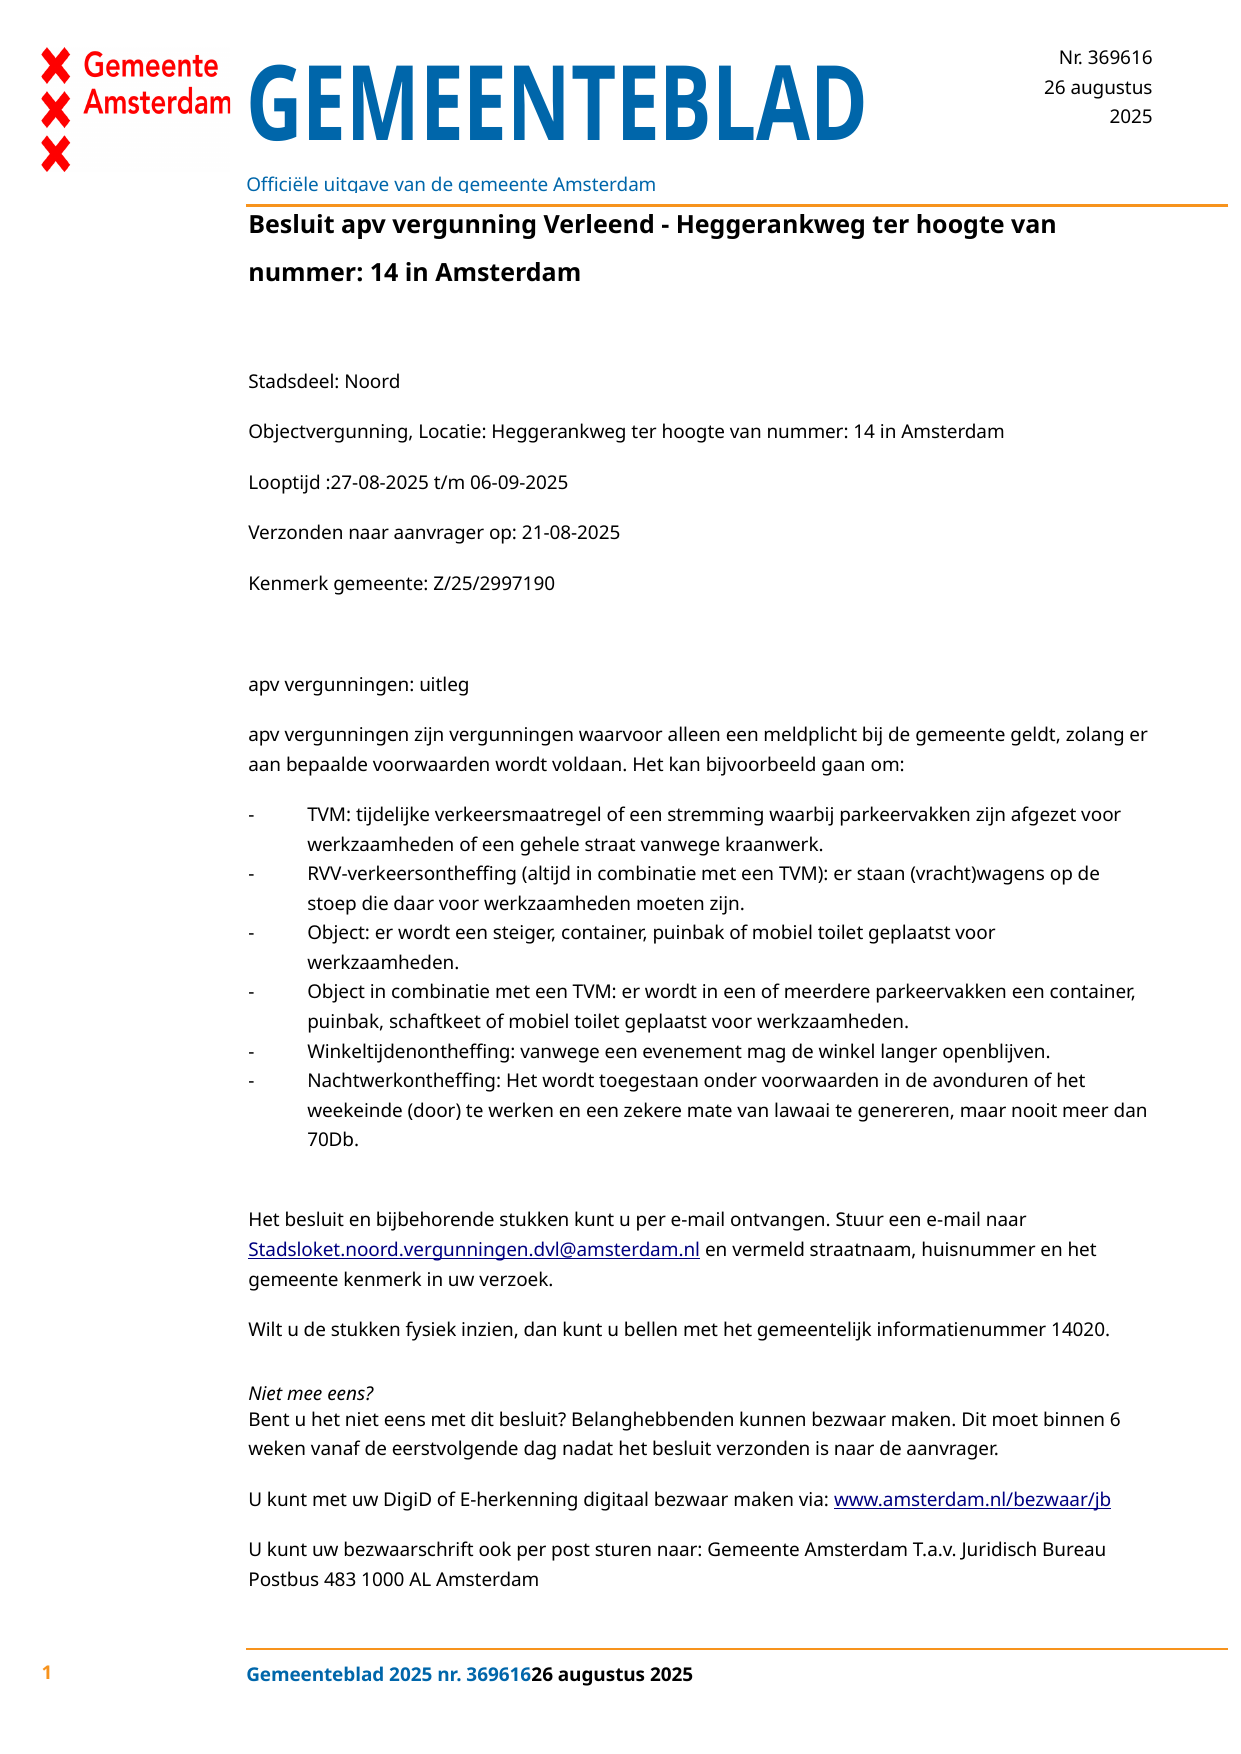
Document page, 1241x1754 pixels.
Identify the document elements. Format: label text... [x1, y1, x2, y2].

text Looptijd :27-08-2025 t/m 06-09-2025 [248, 469, 1152, 495]
text apv vergunningen zijn vergunningen waarvoor alleen een meldplicht bij de gemeente geldt, zolang er aan bepaalde voorwaarden wordt voldaan. Het kan bijvoorbeeld gaan om: [248, 721, 1152, 777]
text U kunt met uw DigiD of E-herkenning digitaal bezwaar maken via: www.amsterdam.nl/bezwaar/jb [248, 1486, 1152, 1512]
text Wilt u de stukken fysiek inzien, dan kunt u bellen met het gemeentelijk informatienummer 14020. [248, 1316, 1152, 1342]
text apv vergunningen: uitleg [248, 671, 1152, 697]
text Bent u het niet eens met dit besluit? Belanghebbenden kunnen bezwaar maken. Dit moet binnen 6 weken vanaf de eerstvolgende dag nadat het besluit verzonden is naar de aanvrager. [248, 1406, 1152, 1461]
list Object: er wordt een steiger, container, puinbak of mobiel toilet geplaatst voor werkzaamheden. [248, 919, 1152, 975]
text Kenmerk gemeente: Z/25/2997190 [248, 570, 1152, 596]
list Nachtwerkontheffing: Het wordt toegestaan onder voorwaarden in de avonduren of het weekeinde (door) te werken en een zekere mate van lawaai te genereren, maar nooit meer dan 70Db. [248, 1067, 1152, 1152]
text Besluit apv vergunning Verleend - Heggerankweg ter hoogte van nummer: 14 in Amsterdam [248, 207, 1152, 288]
list Object in combinatie met een TVM: er wordt in een of meerdere parkeervakken een container, puinbak, schaftkeet of mobiel toilet geplaatst voor werkzaamheden. [248, 979, 1152, 1034]
text Verzonden naar aanvrager op: 21-08-2025 [248, 519, 1152, 545]
list TVM: tijdelijke verkeersmaatregel of een stremming waarbij parkeervakken zijn afgezet voor werkzaamheden of een gehele straat vanwege kraanwerk. [248, 801, 1152, 857]
text U kunt uw bezwaarschrift ook per post sturen naar: Gemeente Amsterdam T.a.v. Juridisch Bureau Postbus 483 1000 AL Amsterdam [248, 1536, 1152, 1592]
text Het besluit en bijbehorende stukken kunt u per e-mail ontvangen. Stuur een e-mail naar Stadsloket.noord.vergunningen.dvl@amsterdam.nl en vermeld straatnaam, huisnummer en het gemeente kenmerk in uw verzoek. [248, 1207, 1152, 1292]
text Stadsdeel: Noord [248, 368, 1152, 394]
text Objectvergunning, Locatie: Heggerankweg ter hoogte van nummer: 14 in Amsterdam [248, 419, 1152, 444]
list RVV-verkeersontheffing (altijd in combinatie met een TVM): er staan (vracht)wagens op de stoep die daar voor werkzaamheden moeten zijn. [248, 860, 1152, 916]
text Niet mee eens? [248, 1380, 1152, 1406]
list Winkeltijdenontheffing: vanwege een evenement mag de winkel langer openblijven. [248, 1038, 1152, 1064]
picture [41, 47, 231, 172]
